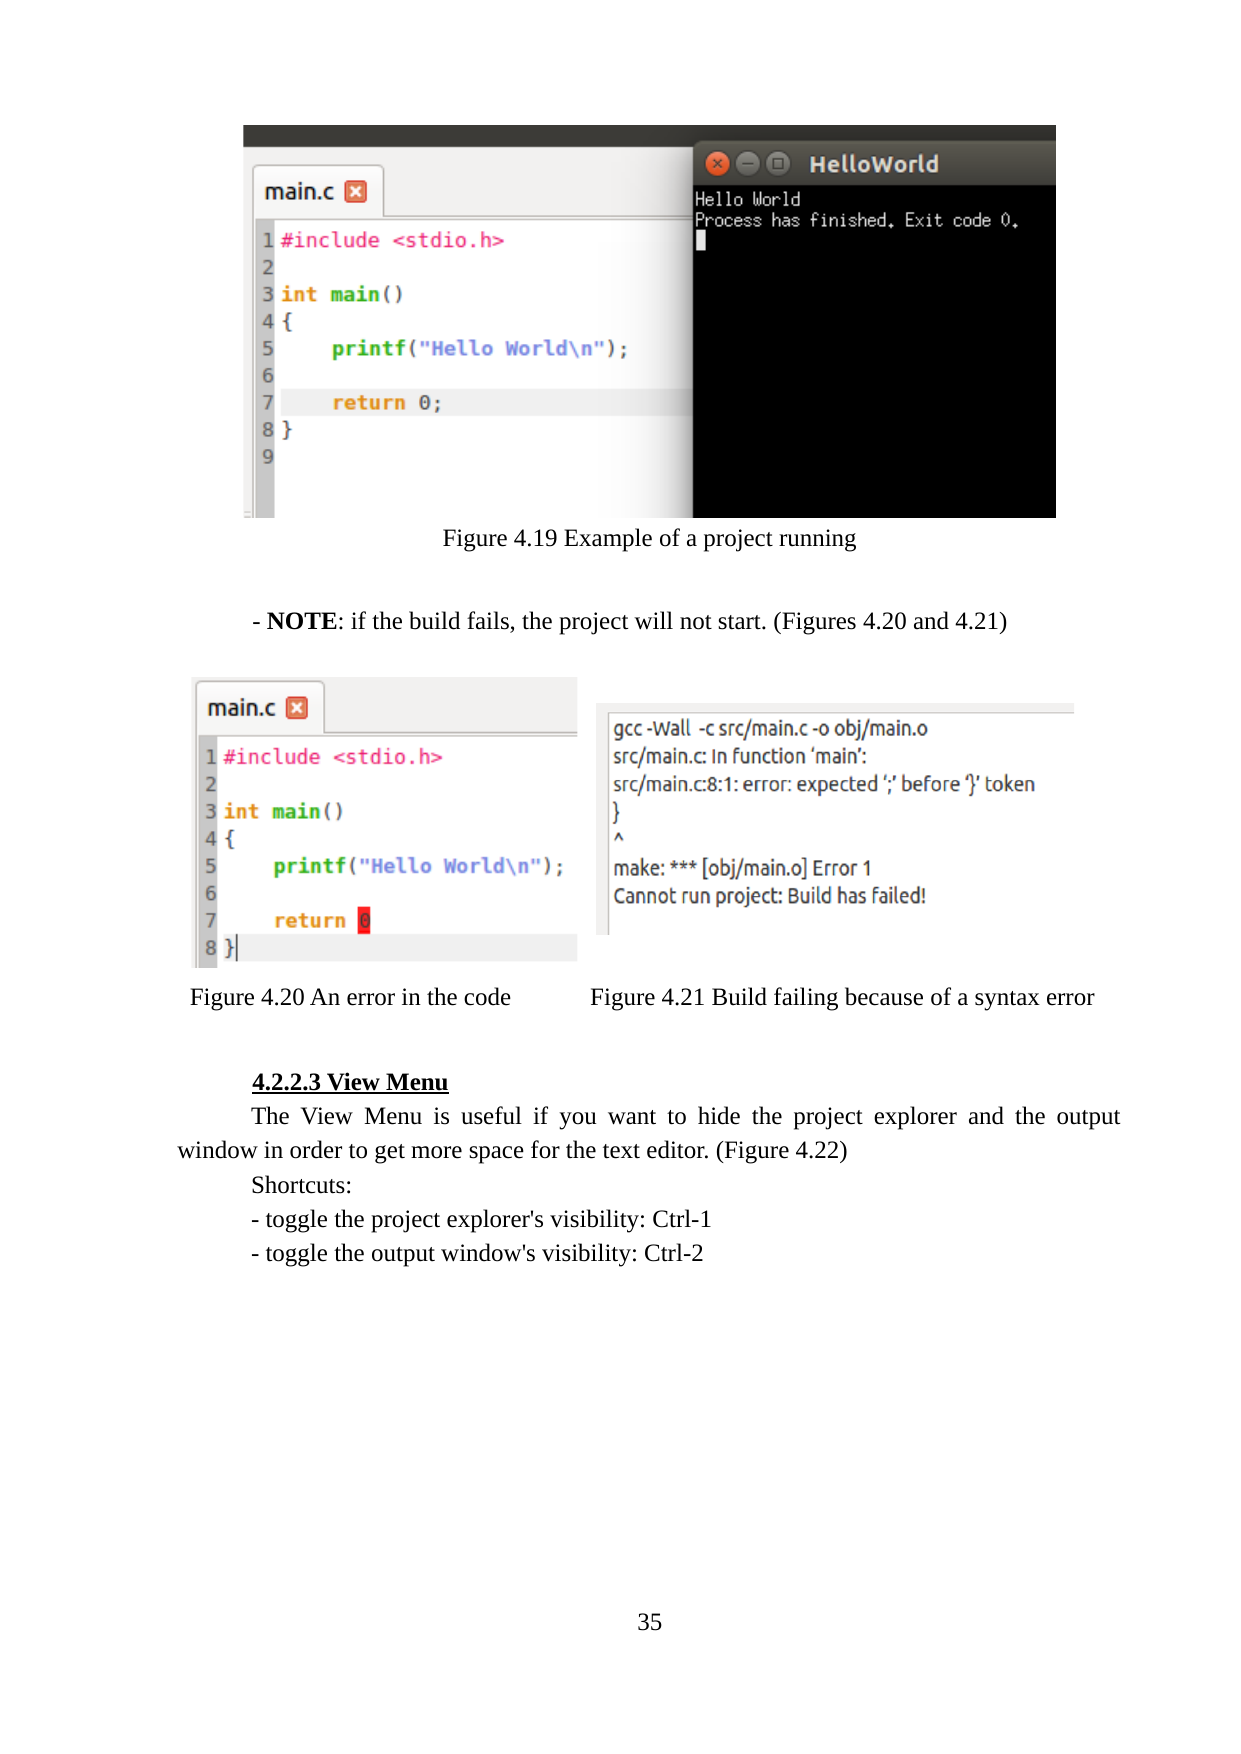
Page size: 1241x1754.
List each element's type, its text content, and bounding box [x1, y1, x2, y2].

text Figure 4.20 An error in the code Figure 4.21 Build failing because of a syntax error [177, 982, 1122, 1011]
subtitle 4.2.2.3 View Menu [177, 1067, 1122, 1096]
text Shortcuts: [177, 1170, 1122, 1198]
picture [191, 677, 578, 968]
text - NOTE: if the build fails, the project will not start. (Figures 4.20 and 4.21) [177, 606, 1122, 635]
picture [243, 125, 1056, 518]
text - toggle the project explorer's visibility: Ctrl-1 [177, 1204, 1122, 1233]
text The View Menu is useful if you want to hide the project explorer and the output window in order to get more space for the text editor. (Figure 4.22) [177, 1101, 1122, 1164]
picture [596, 703, 1075, 935]
text - toggle the output window's visibility: Ctrl-2 [177, 1238, 1122, 1267]
text Figure 4.19 Example of a project running [177, 518, 1122, 552]
